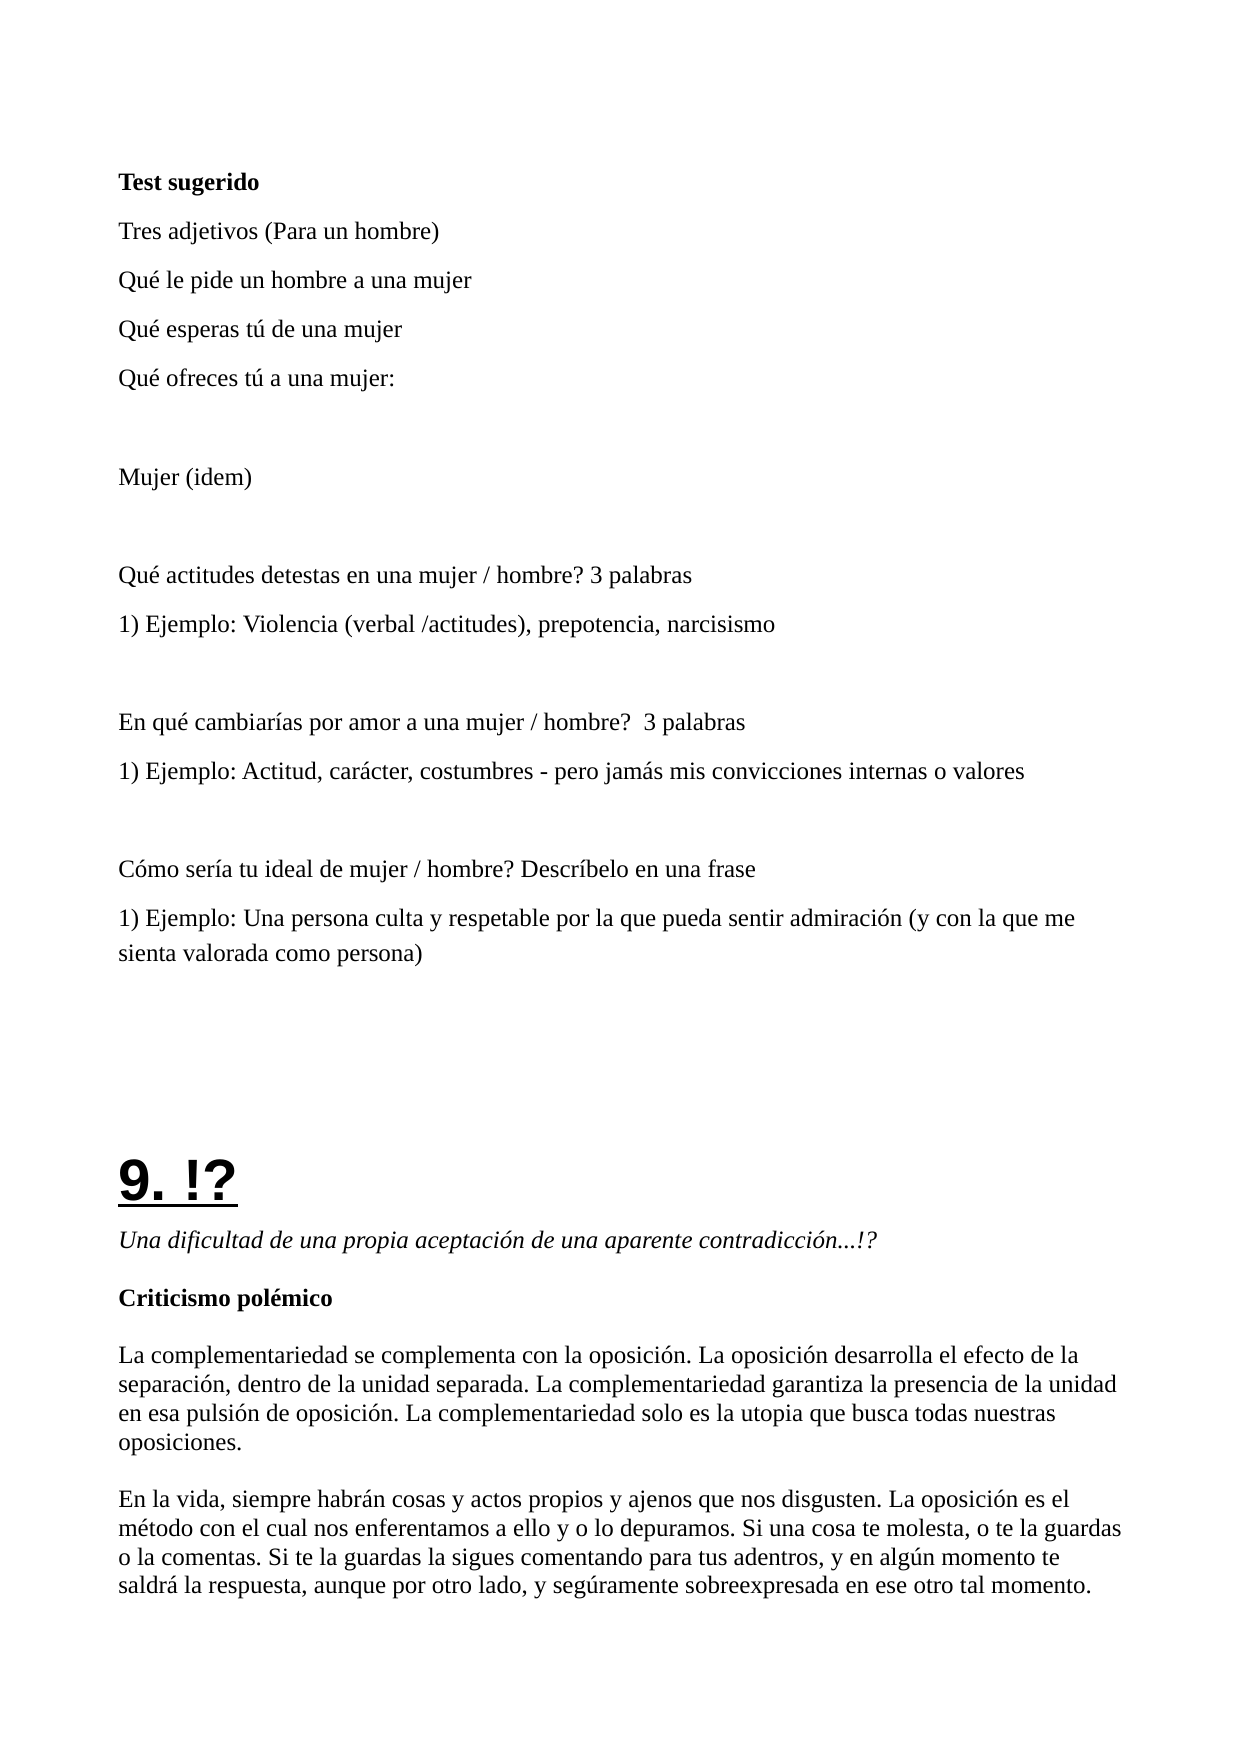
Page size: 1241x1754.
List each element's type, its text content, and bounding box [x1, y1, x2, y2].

text En la vida, siempre habrán cosas y actos propios y ajenos que nos disgusten. La oposición es el método con el cual nos enferentamos a ello y o lo depuramos. Si una cosa te molesta, o te la guardas o la comentas. Si te la guardas la sigues comentando para tus adentros, y en algún momento te saldrá la respuesta, aunque por otro lado, y segúramente sobreexpresada en ese otro tal momento. [118, 1484, 1122, 1599]
text Test sugerido [118, 167, 1122, 196]
text Qué actitudes detestas en una mujer / hombre? 3 palabras [118, 560, 1122, 588]
text Qué le pide un hombre a una mujer [118, 265, 1122, 294]
text Criticismo polémico [118, 1283, 1122, 1312]
text Mujer (idem) [118, 462, 1122, 490]
subtitle 9. !? [118, 1146, 1122, 1213]
text Tres adjetivos (Para un hombre) [118, 216, 1122, 245]
text Cómo sería tu ideal de mujer / hombre? Descríbelo en una frase [118, 854, 1122, 883]
text 1) Ejemplo: Violencia (verbal /actitudes), prepotencia, narcisismo [118, 609, 1122, 637]
text Qué esperas tú de una mujer [118, 314, 1122, 343]
text 1) Ejemplo: Actitud, carácter, costumbres - pero jamás mis convicciones internas o valores [118, 756, 1122, 785]
text Qué ofreces tú a una mujer: [118, 363, 1122, 392]
text La complementariedad se complementa con la oposición. La oposición desarrolla el efecto de la separación, dentro de la unidad separada. La complementariedad garantiza la presencia de la unidad en esa pulsión de oposición. La complementariedad solo es la utopia que busca todas nuestras oposiciones. [118, 1340, 1122, 1455]
text 1) Ejemplo: Una persona culta y respetable por la que pueda sentir admiración (y con la que me sienta valorada como persona) [118, 903, 1122, 966]
text Una dificultad de una propia aceptación de una aparente contradicción...!? [118, 1225, 1122, 1254]
text En qué cambiarías por amor a una mujer / hombre? 3 palabras [118, 707, 1122, 736]
